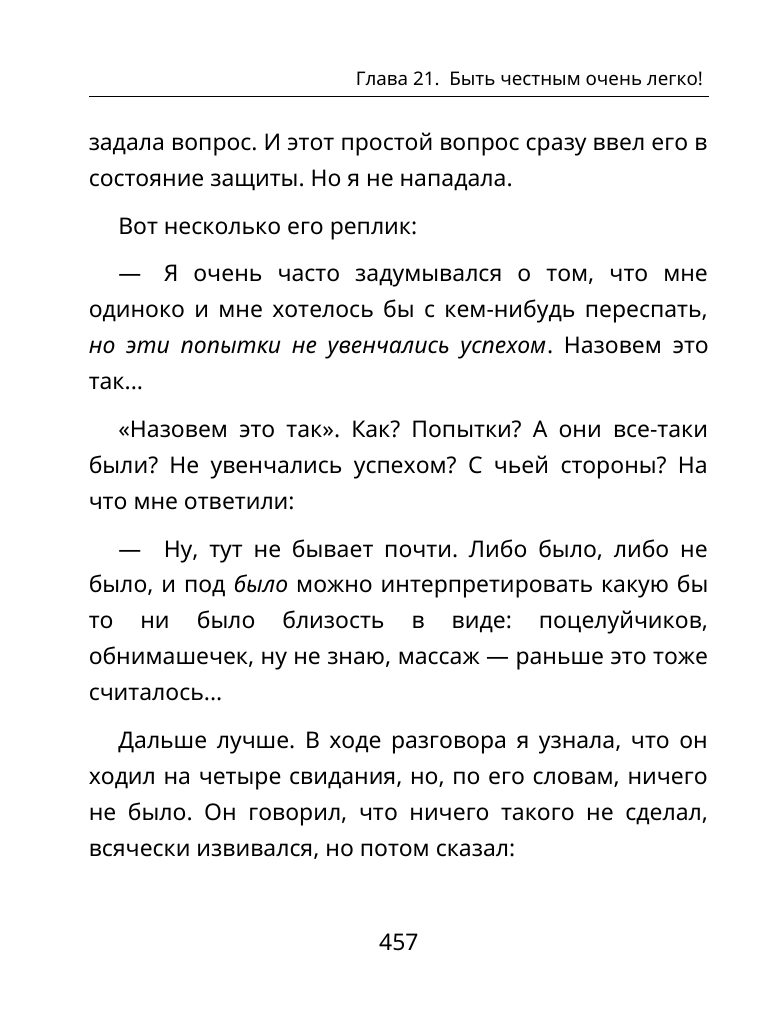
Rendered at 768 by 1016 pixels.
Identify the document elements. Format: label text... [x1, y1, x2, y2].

list Я очень часто задумывался о том, что мне одиноко и мне хотелось бы с кем-нибудь переспать, но эти попытки не увенчались успехом. Назовем это так... [88, 257, 709, 396]
text задала вопрос. И этот простой вопрос сразу ввел его в состояние защиты. Но я не нападала. [88, 126, 709, 193]
text Дальше лучше. В ходе разговора я узнала, что он ходил на четыре свидания, но, по его словам, ничего не было. Он говорил, что ничего такого не сделал, всячески извивался, но потом сказал: [88, 724, 709, 863]
list Ну, тут не бывает почти. Либо было, либо не было, и под было можно интерпретировать какую бы то ни было близость в виде: поцелуйчиков, обнимашечек, ну не знаю, массаж — раньше это тоже считалось... [88, 532, 709, 707]
text «Назовем это так». Как? Попытки? А они все-таки были? Не увенчались успехом? С чьей стороны? На что мне ответили: [88, 413, 709, 516]
text Вот несколько его реплик: [88, 210, 709, 241]
